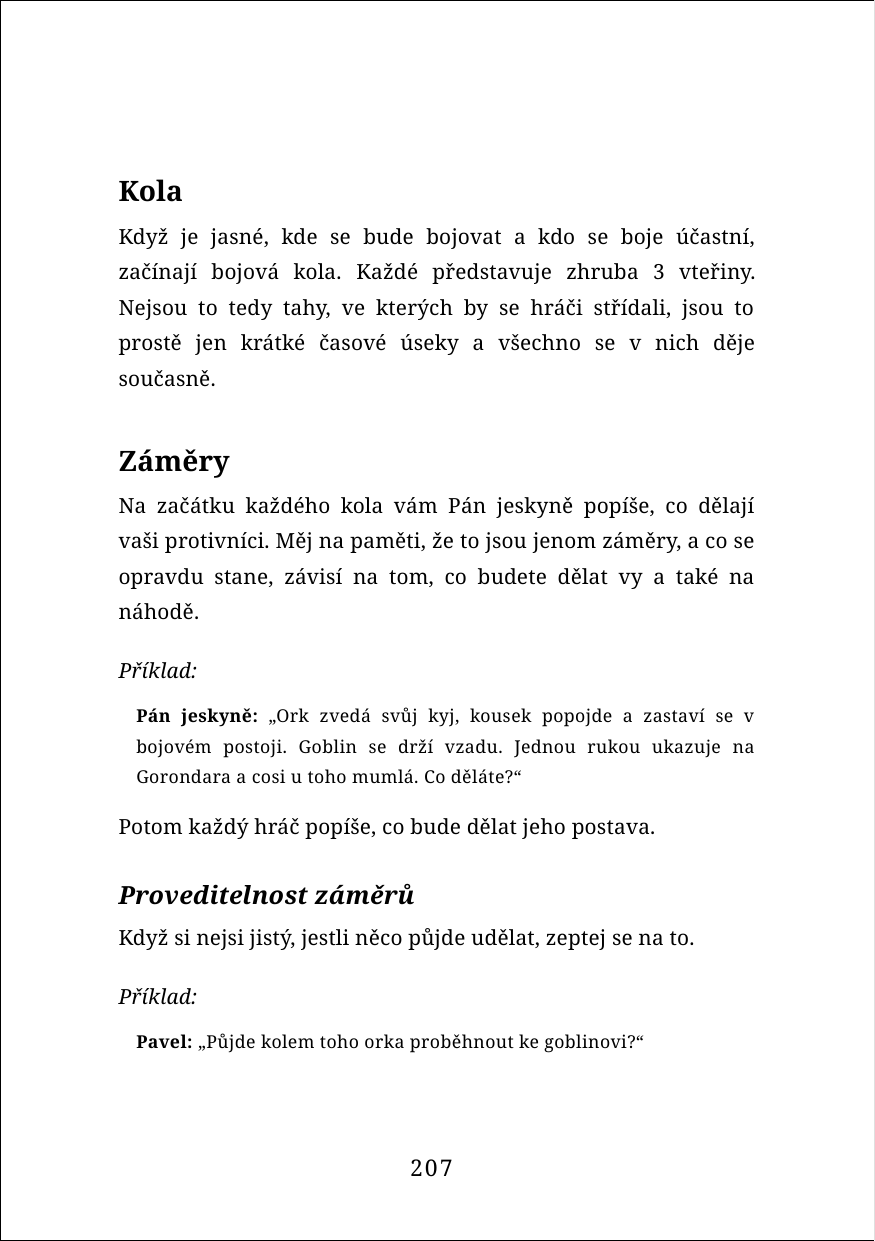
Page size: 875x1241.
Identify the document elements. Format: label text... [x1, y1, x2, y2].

subtitle Záměry [118, 441, 756, 479]
subtitle Proveditelnost záměrů [118, 877, 756, 911]
text Potom každý hráč popíše, co bude dělat jeho postava. [118, 812, 756, 841]
text Když si nejsi jistý, jestli něco půjde udělat, zeptej se na to. [118, 923, 756, 952]
text Příklad: [118, 982, 756, 1011]
text Pán jeskyně: „Ork zvedá svůj kyj, kousek popojde a zastaví se v bojovém postoji. Goblin se drží vzadu. Jednou rukou ukazuje na Gorondara a cosi u toho mumlá. Co děláte?“ [136, 704, 756, 788]
text Pavel: „Půjde kolem toho orka proběhnout ke goblinovi?“ [136, 1029, 756, 1054]
text Příklad: [118, 657, 756, 685]
text Když je jasné, kde se bude bojovat a kdo se boje účastní, začínají bojová kola. Každé představuje zhruba 3 vteřiny. Nejsou to tedy tahy, ve kterých by se hráči střídali, jsou to prostě jen krátké časové úseky a všechno se v nich děje současně. [118, 222, 756, 392]
subtitle Kola [118, 172, 756, 210]
text Na začátku každého kola vám Pán jeskyně popíše, co dělají vaši protivníci. Měj na paměti, že to jsou jenom záměry, a co se opravdu stane, závisí na tom, co budete dělat vy a také na náhodě. [118, 491, 756, 626]
